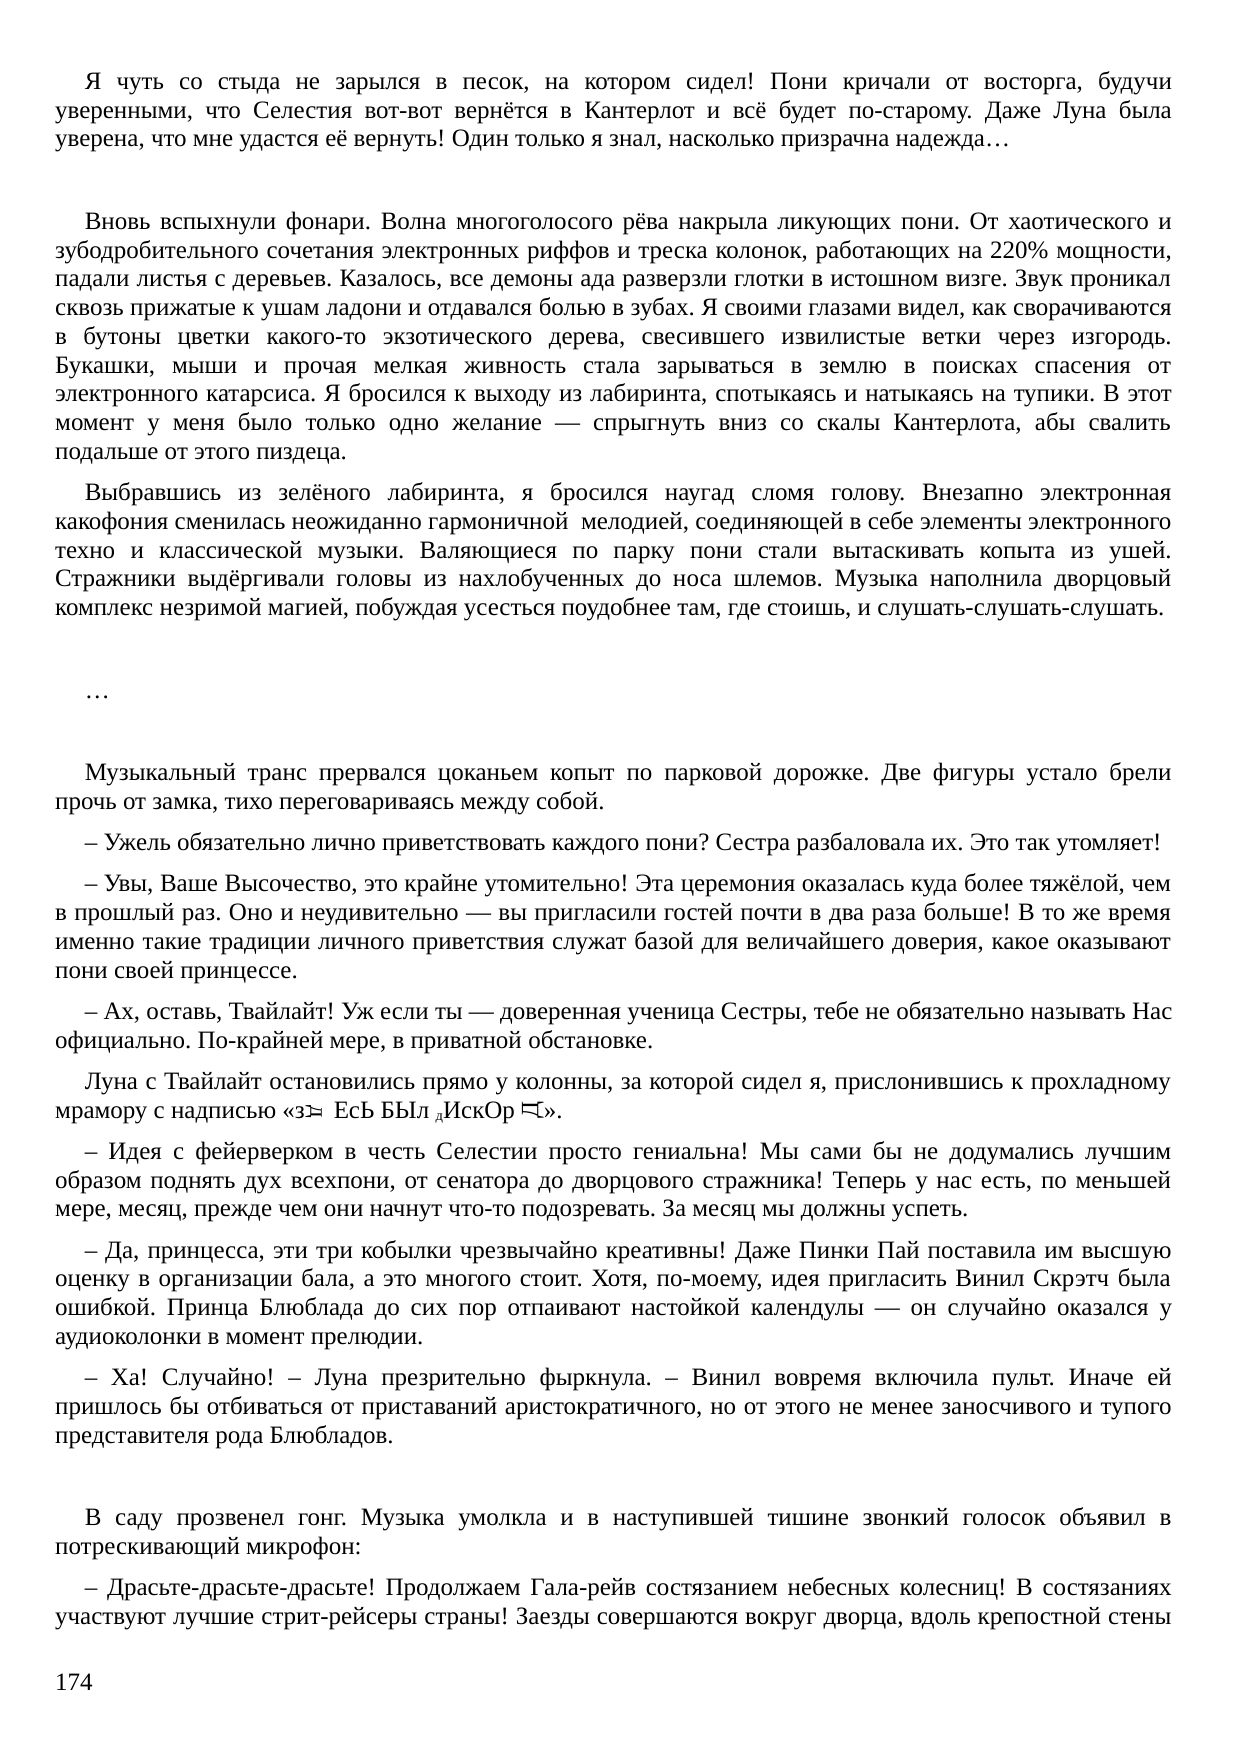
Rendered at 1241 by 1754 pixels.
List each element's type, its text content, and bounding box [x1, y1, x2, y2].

text В саду прозвенел гонг. Музыка умолкла и в наступившей тишине звонкий голосок объявил в потрескивающий микрофон: [55, 1502, 1173, 1560]
text – Ах, оставь, Твайлайт! Уж если ты — доверенная ученица Сестры, тебе не обязательно называть Нас официально. По-крайней мере, в приватной обстановке. [55, 996, 1173, 1053]
text Вновь вспыхнули фонари. Волна многоголосого рёва накрыла ликующих пони. От хаотического и зубодробительного сочетания электронных риффов и треска колонок, работающих на 220% мощности, падали листья с деревьев. Казалось, все демоны ада разверзли глотки в истошном визге. Звук проникал сквозь прижатые к ушам ладони и отдавался болью в зубах. Я своими глазами видел, как сворачиваются в бутоны цветки какого-то экзотического дерева, свесившего извилистые ветки через изгородь. Букашки, мыши и прочая мелкая живность стала зарываться в землю в поисках спасения от электронного катарсиса. Я бросился к выходу из лабиринта, спотыкаясь и натыкаясь на тупики. В этот момент у меня было только одно желание — спрыгнуть вниз со скалы Кантерлота, абы свалить подальше от этого пиздеца. [55, 206, 1173, 465]
text – Увы, Ваше Высочество, это крайне утомительно! Эта церемония оказалась куда более тяжёлой, чем в прошлый раз. Оно и неудивительно — вы пригласили гостей почти в два раза больше! В то же время именно такие традиции личного приветствия служат базой для величайшего доверия, какое оказывают пони своей принцессе. [55, 868, 1173, 983]
text – Ужель обязательно лично приветствовать каждого пони? Сестра разбаловала их. Это так утомляет! [55, 827, 1173, 856]
text – Идея с фейерверком в честь Селестии просто гениальна! Мы сами бы не додумались лучшим образом поднять дух всехпони, от сенатора до дворцового стражника! Теперь у нас есть, по меньшей мере, месяц, прежде чем они начнут что-то подозревать. За месяц мы должны успеть. [55, 1136, 1173, 1222]
text – Да, принцесса, эти три кобылки чрезвычайно креативны! Даже Пинки Пай поставила им высшую оценку в организации бала, а это многого стоит. Хотя, по-моему, идея пригласить Винил Скрэтч была ошибкой. Принца Блюблада до сих пор отпаивают настойкой календулы — он случайно оказался у аудиоколонки в момент прелюдии. [55, 1235, 1173, 1350]
text Луна с Твайлайт остановились прямо у колонны, за которой сидел я, прислонившись к прохладному мрамору с надписью «здЕсЬ БЫл дИскОрД». [55, 1066, 1173, 1123]
text Музыкальный транс прервался цоканьем копыт по парковой дорожке. Две фигуры устало брели прочь от замка, тихо переговариваясь между собой. [55, 757, 1173, 815]
text Я чуть со стыда не зарылся в песок, на котором сидел! Пони кричали от восторга, будучи уверенными, что Селестия вот-вот вернётся в Кантерлот и всё будет по-старому. Даже Луна была уверена, что мне удастся её вернуть! Один только я знал, насколько призрачна надежда… [55, 66, 1173, 152]
text – Драсьте-драсьте-драсьте! Продолжаем Гала-рейв состязанием небесных колесниц! В состязаниях участвуют лучшие стрит-рейсеры страны! Заезды совершаются вокруг дворца, вдоль крепостной стены [55, 1572, 1173, 1630]
text – Ха! Случайно! – Луна презрительно фыркнула. – Винил вовремя включила пульт. Иначе ей пришлось бы отбиваться от приставаний аристократичного, но от этого не менее заносчивого и тупого представителя рода Блюбладов. [55, 1362, 1173, 1448]
text … [55, 675, 1173, 703]
text Выбравшись из зелёного лабиринта, я бросился наугад сломя голову. Внезапно электронная какофония сменилась неожиданно гармоничной мелодией, соединяющей в себе элементы электронного техно и классической музыки. Валяющиеся по парку пони стали вытаскивать копыта из ушей. Стражники выдёргивали головы из нахлобученных до носа шлемов. Музыка наполнила дворцовый комплекс незримой магией, побуждая усесться поудобнее там, где стоишь, и слушать-слушать-слушать. [55, 477, 1173, 621]
